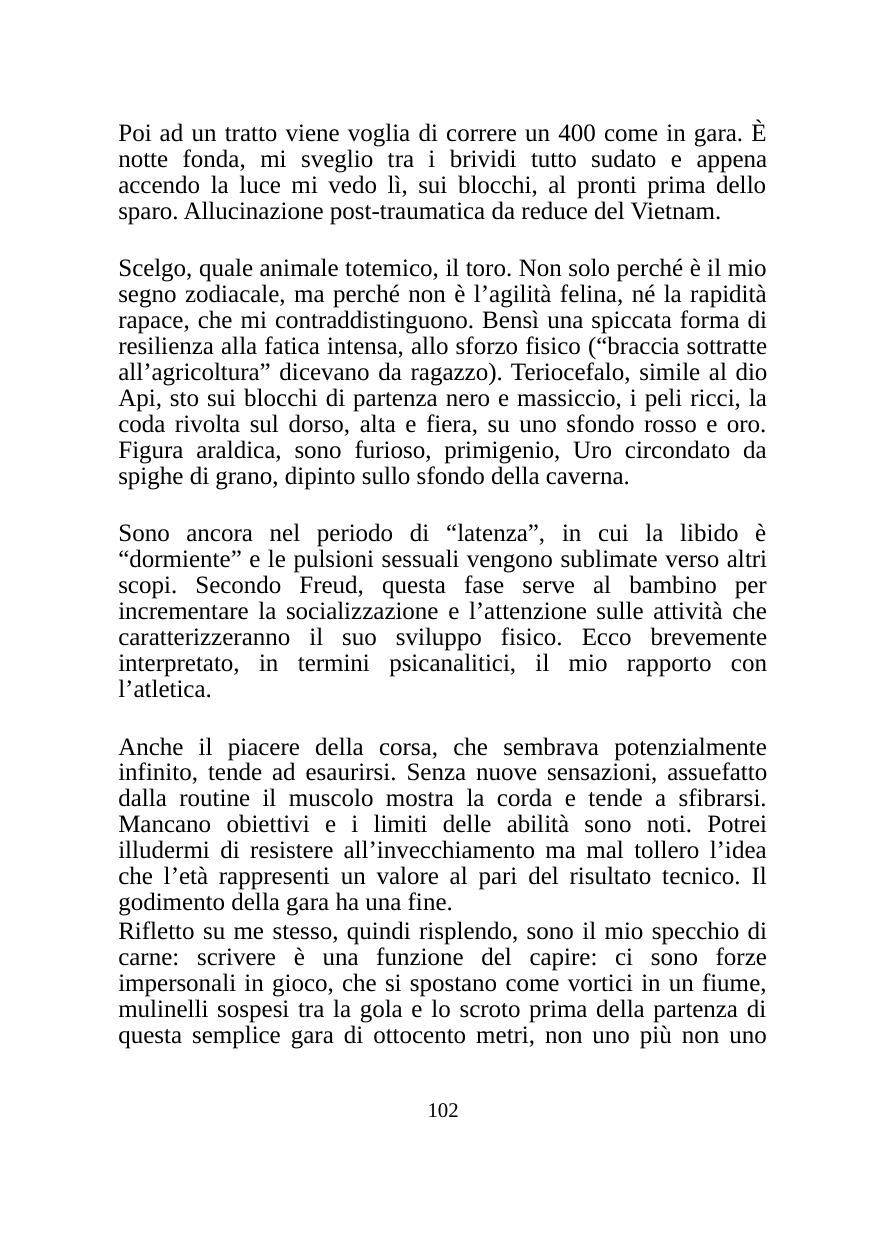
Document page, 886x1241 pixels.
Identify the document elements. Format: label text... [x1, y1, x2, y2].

text Scelgo, quale animale totemico, il toro. Non solo perché è il mio segno zodiacale, ma perché non è l’agilità felina, né la rapidità rapace, che mi contraddistinguono. Bensì una spiccata forma di resilienza alla fatica intensa, allo sforzo fisico (“braccia sottratte all’agricoltura” dicevano da ragazzo). Teriocefalo, simile al dio Api, sto sui blocchi di partenza nero e massiccio, i peli ricci, la coda rivolta sul dorso, alta e fiera, su uno sfondo rosso e oro. Figura araldica, sono furioso, primigenio, Uro circondato da spighe di grano, dipinto sullo sfondo della caverna. [118, 253, 768, 490]
text Sono ancora nel periodo di “latenza”, in cui la libido è “dormiente” e le pulsioni sessuali vengono sublimate verso altri scopi. Secondo Freud, questa fase serve al bambino per incrementare la socializzazione e l’attenzione sulle attività che caratterizzeranno il suo sviluppo fisico. Ecco brevemente interpretato, in termini psicanalitici, il mio rapporto con l’atletica. [118, 518, 768, 703]
text Rifletto su me stesso, quindi risplendo, sono il mio specchio di carne: scrivere è una funzione del capire: ci sono forze impersonali in gioco, che si spostano come vortici in un fiume, mulinelli sospesi tra la gola e lo scroto prima della partenza di questa semplice gara di ottocento metri, non uno più non uno [118, 916, 768, 1048]
text Poi ad un tratto viene voglia di correre un 400 come in gara. È notte fonda, mi sveglio tra i brividi tutto sudato e appena accendo la luce mi vedo lì, sui blocchi, al pronti prima dello sparo. Allucinazione post-traumatica da reduce del Vietnam. [118, 118, 768, 225]
text Anche il piacere della corsa, che sembrava potenzialmente infinito, tende ad esaurirsi. Senza nuove sensazioni, assuefatto dalla routine il muscolo mostra la corda e tende a sfibrarsi. Mancano obiettivi e i limiti delle abilità sono noti. Potrei illudermi di resistere all’invecchiamento ma mal tollero l’idea che l’età rappresenti un valore al pari del risultato tecnico. Il godimento della gara ha una fine. [118, 732, 768, 916]
